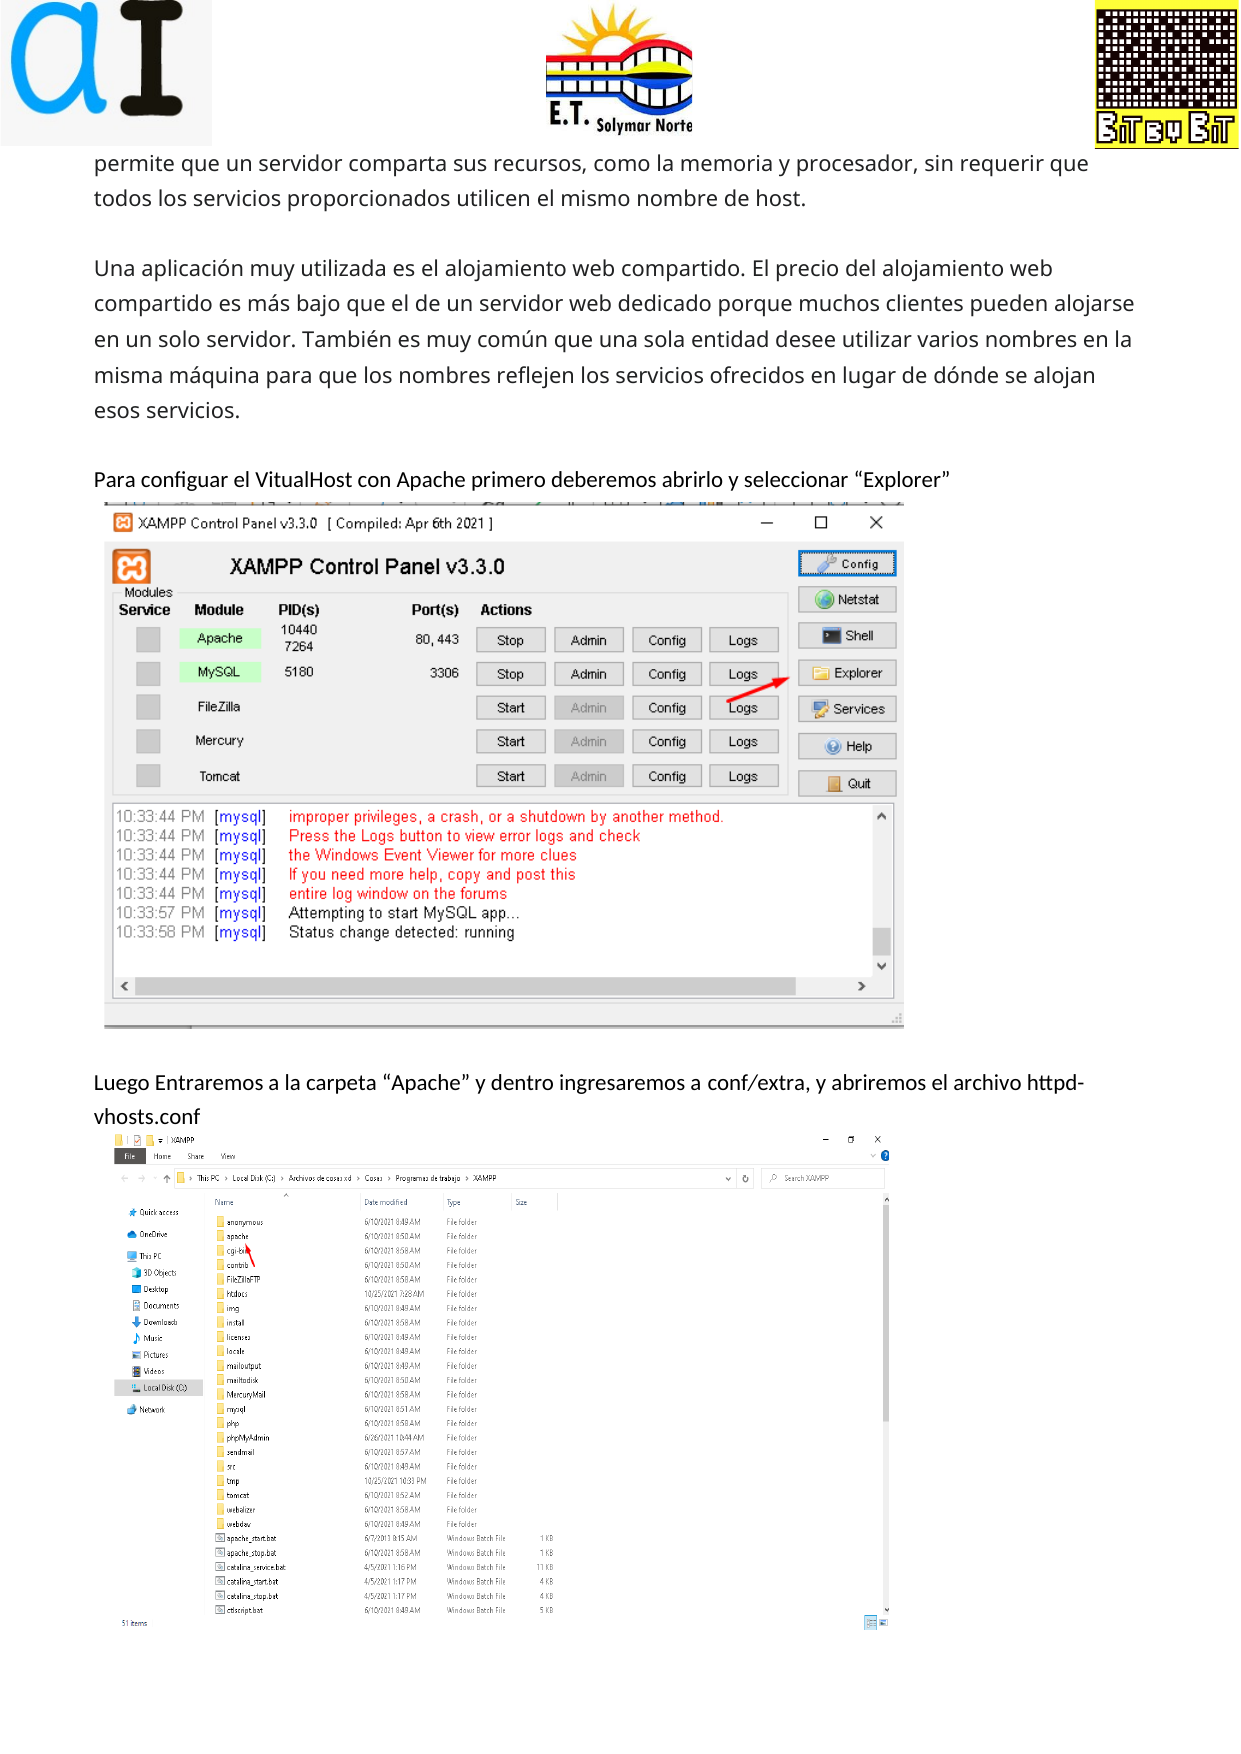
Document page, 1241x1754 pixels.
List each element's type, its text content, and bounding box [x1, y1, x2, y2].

picture [0, 0, 212, 146]
picture [104, 502, 904, 1029]
text permite que un servidor comparta sus recursos, como la memoria y procesador, sin requerir que todos los servicios proporcionados utilicen el mismo nombre de host. [94, 148, 1143, 213]
text Luego Entraremos a la carpeta “Apache” y dentro ingresaremos a conf/extra, y abriremos el archivo httpd-vhosts.conf [94, 1068, 1143, 1130]
text Para configuar el VitualHost con Apache primero deberemos abrirlo y seleccionar “Explorer” [94, 465, 1143, 493]
picture [1094, 0, 1239, 149]
picture [546, 0, 693, 146]
text Una aplicación muy utilizada es el alojamiento web compartido. El precio del alojamiento web compartido es más bajo que el de un servidor web dedicado porque muchos clientes pueden alojarse en un solo servidor. También es muy común que una sola entidad desee utilizar varios nombres en la misma máquina para que los nombres reflejen los servicios ofrecidos en lugar de dónde se alojan esos servicios. [94, 253, 1143, 425]
picture [114, 1133, 889, 1630]
